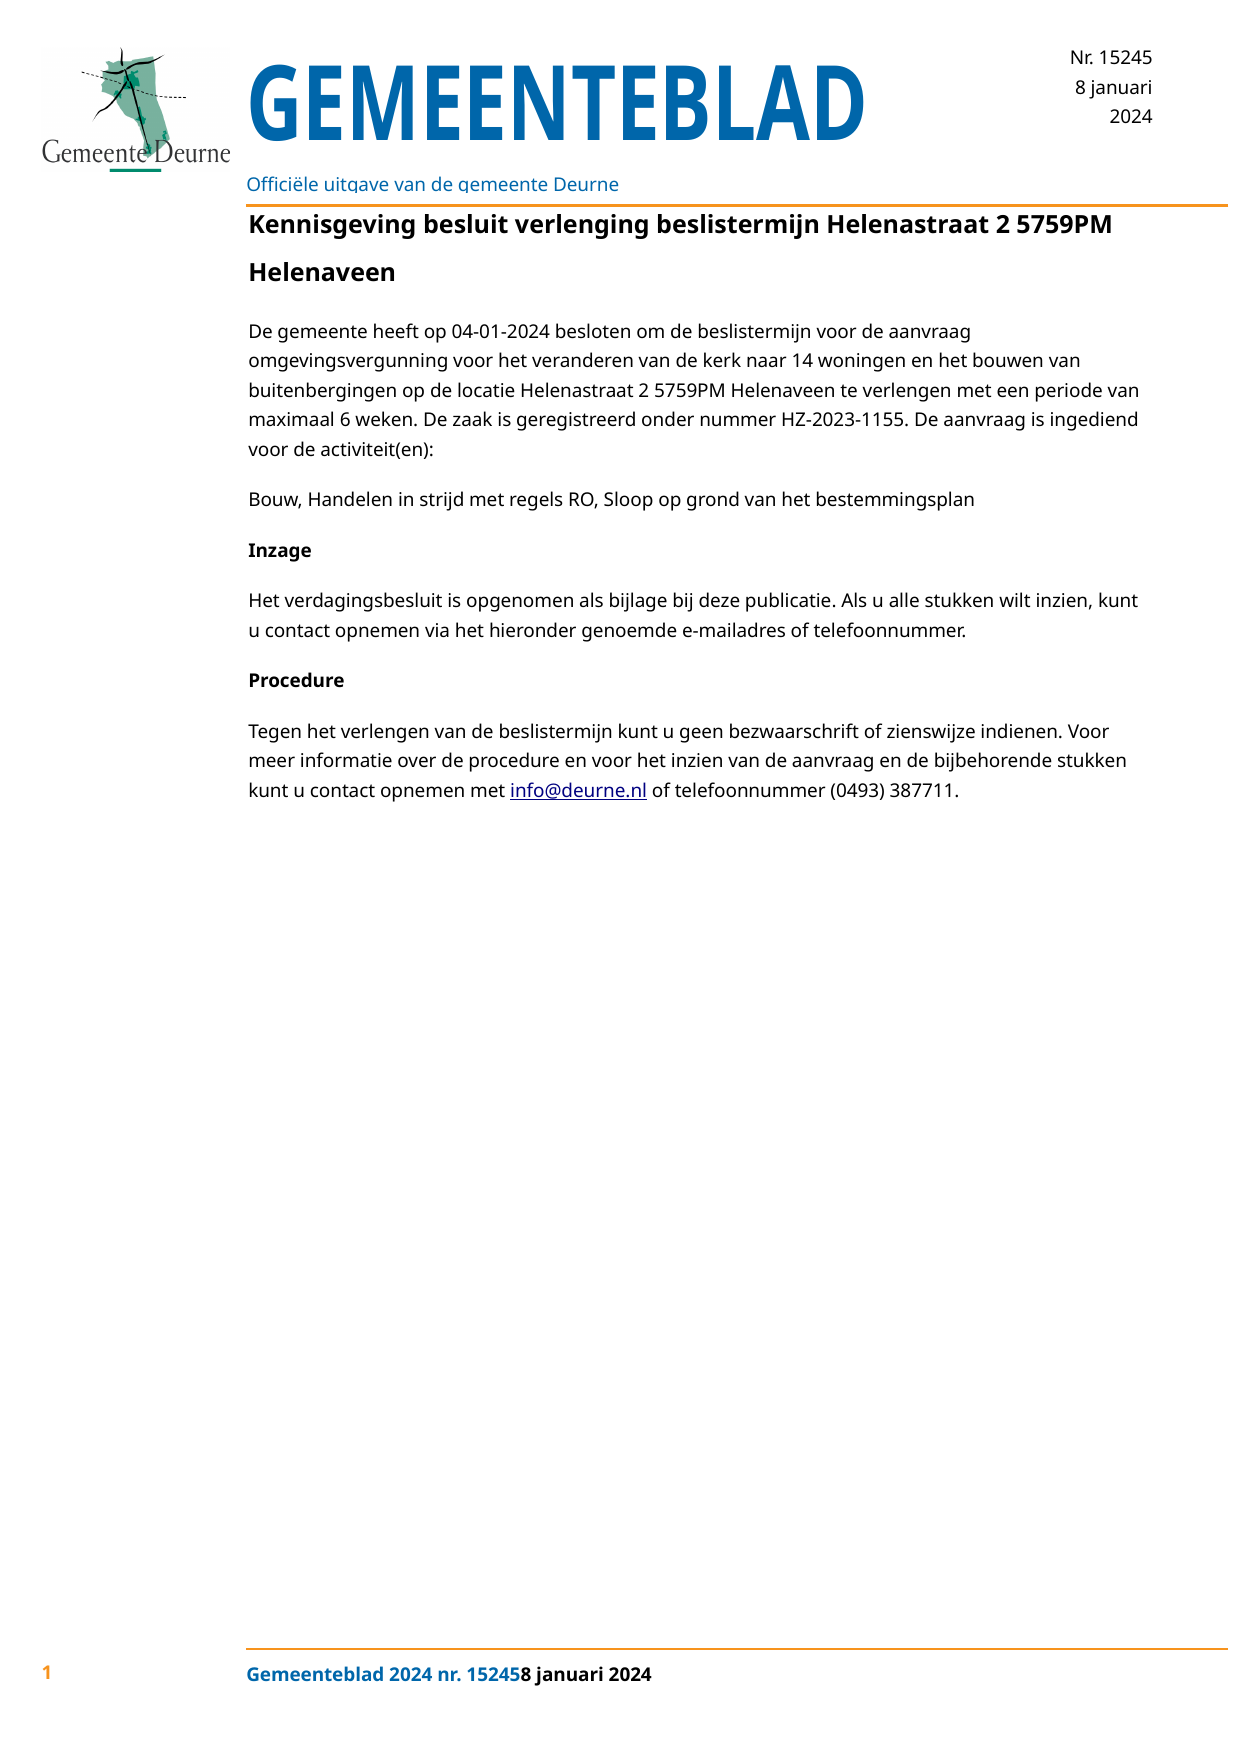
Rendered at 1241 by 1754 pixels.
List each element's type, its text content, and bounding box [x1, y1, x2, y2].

text Tegen het verlengen van de beslistermijn kunt u geen bezwaarschrift of zienswijze indienen. Voor meer informatie over de procedure en voor het inzien van de aanvraag en de bijbehorende stukken kunt u contact opnemen met info@deurne.nl of telefoonnummer (0493) 387711. [248, 718, 1152, 803]
text De gemeente heeft op 04-01-2024 besloten om de beslistermijn voor de aanvraag omgevingsvergunning voor het veranderen van de kerk naar 14 woningen en het bouwen van buitenbergingen op de locatie Helenastraat 2 5759PM Helenaveen te verlengen met een periode van maximaal 6 weken. De zaak is geregistreerd onder nummer HZ-2023-1155. De aanvraag is ingediend voor de activiteit(en): [248, 318, 1152, 462]
text Inzage [248, 537, 1152, 563]
picture [41, 47, 231, 172]
text Bouw, Handelen in strijd met regels RO, Sloop op grond van het bestemmingsplan [248, 487, 1152, 512]
text Procedure [248, 667, 1152, 693]
text Het verdagingsbesluit is opgenomen als bijlage bij deze publicatie. Als u alle stukken wilt inzien, kunt u contact opnemen via het hieronder genoemde e-mailadres of telefoonnummer. [248, 587, 1152, 643]
text Kennisgeving besluit verlenging beslistermijn Helenastraat 2 5759PM Helenaveen [248, 207, 1152, 288]
